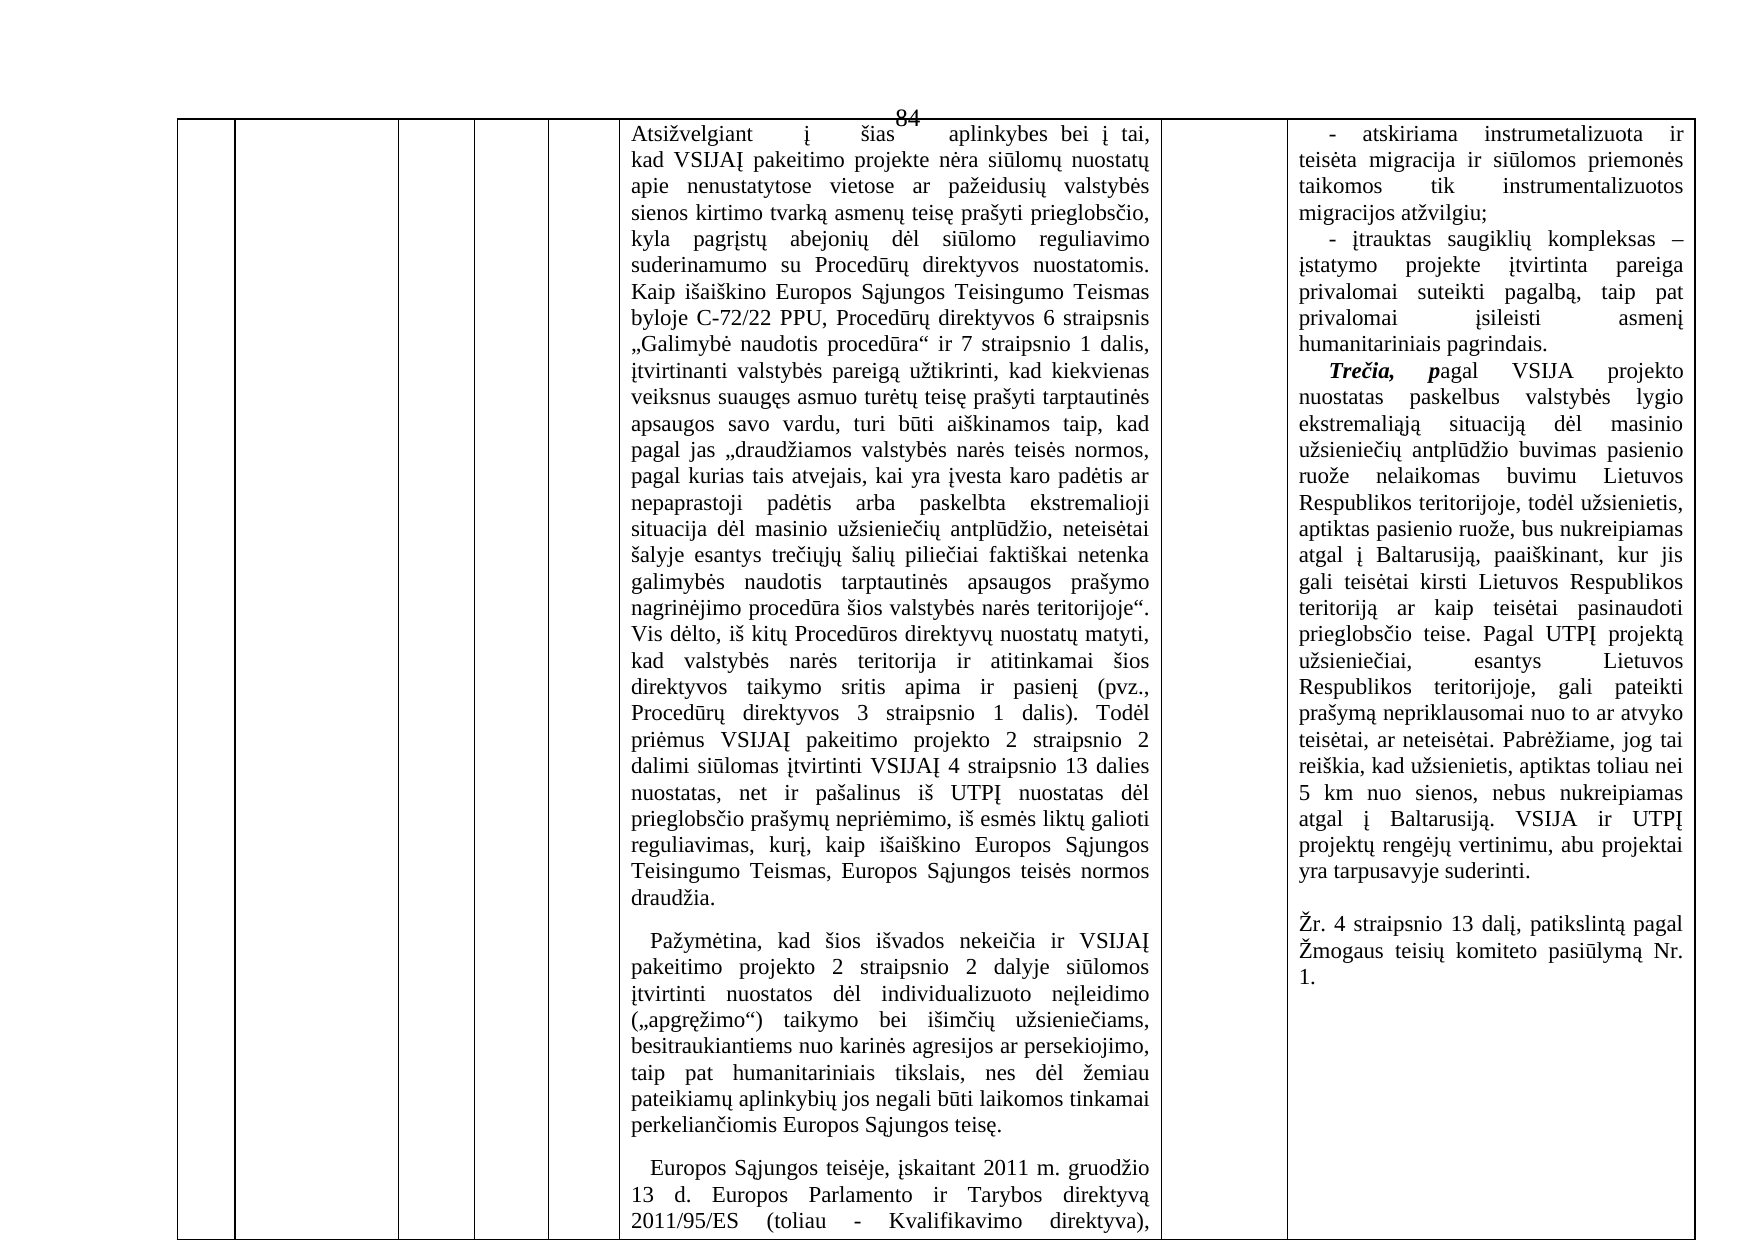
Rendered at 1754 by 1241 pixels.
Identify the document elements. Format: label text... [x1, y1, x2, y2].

table_cell Atsižvelgiant į šias aplinkybes bei į tai, kad VSIJAĮ pakeitimo projekte nėra siūlomų nuostatų apie nenustatytose vietose ar pažeidusių valstybės sienos kirtimo tvarką asmenų teisę prašyti prieglobsčio, kyla pagrįstų abejonių dėl siūlomo reguliavimo suderinamumo su Procedūrų direktyvos nuostatomis. Kaip išaiškino Europos Sąjungos Teisingumo Teismas byloje C-72/22 PPU, Procedūrų direktyvos 6 straipsnis „Galimybė naudotis procedūra“ ir 7 straipsnio 1 dalis, įtvirtinanti valstybės pareigą užtikrinti, kad kiekvienas veiksnus suaugęs asmuo turėtų teisę prašyti tarptautinės apsaugos savo vardu, turi būti aiškinamos taip, kad pagal jas „draudžiamos valstybės narės teisės normos, pagal kurias tais atvejais, kai yra įvesta karo padėtis ar nepaprastoji padėtis arba paskelbta ekstremalioji situacija dėl masinio užsieniečių antplūdžio, neteisėtai šalyje esantys trečiųjų šalių piliečiai faktiškai netenka galimybės naudotis tarptautinės apsaugos prašymo nagrinėjimo procedūra šios valstybės narės teritorijoje“. Vis dėlto, iš kitų Procedūros direktyvų nuostatų matyti, kad valstybės narės teritorija ir atitinkamai šios direktyvos taikymo sritis apima ir pasienį (pvz., Procedūrų direktyvos 3 straipsnio 1 dalis). Todėl priėmus VSIJAĮ pakeitimo projekto 2 straipsnio 2 dalimi siūlomas įtvirtinti VSIJAĮ 4 straipsnio 13 dalies nuostatas, net ir pašalinus iš UTPĮ nuostatas dėl prieglobsčio prašymų nepriėmimo, iš esmės liktų galioti reguliavimas, kurį, kaip išaiškino Europos Sąjungos Teisingumo Teismas, Europos Sąjungos teisės normos draudžia. Pažymėtina, kad šios išvados nekeičia ir VSIJAĮ pakeitimo projekto 2 straipsnio 2 dalyje siūlomos įtvirtinti nuostatos dėl individualizuoto neįleidimo („apgręžimo“) taikymo bei išimčių užsieniečiams, besitraukiantiems nuo karinės agresijos ar persekiojimo, taip pat humanitariniais tikslais, nes dėl žemiau pateikiamų aplinkybių jos negali būti laikomos tinkamai perkeliančiomis Europos Sąjungos teisę. Europos Sąjungos teisėje, įskaitant 2011 m. gruodžio 13 d. Europos Parlamento ir Tarybos direktyvą 2011/95/ES (toliau - Kvalifikavimo direktyva), [620, 120, 1161, 1239]
table_cell - atskiriama instrumetalizuota ir teisėta migracija ir siūlomos priemonės taikomos tik instrumentalizuotos migracijos atžvilgiu; - įtrauktas saugiklių kompleksas – įstatymo projekte įtvirtinta pareiga privalomai suteikti pagalbą, taip pat privalomai įsileisti asmenį humanitariniais pagrindais. Trečia, pagal VSIJA projekto nuostatas paskelbus valstybės lygio ekstremaliąją situaciją dėl masinio užsieniečių antplūdžio buvimas pasienio ruože nelaikomas buvimu Lietuvos Respublikos teritorijoje, todėl užsienietis, aptiktas pasienio ruože, bus nukreipiamas atgal į Baltarusiją, paaiškinant, kur jis gali teisėtai kirsti Lietuvos Respublikos teritoriją ar kaip teisėtai pasinaudoti prieglobsčio teise. Pagal UTPĮ projektą užsieniečiai, esantys Lietuvos Respublikos teritorijoje, gali pateikti prašymą nepriklausomai nuo to ar atvyko teisėtai, ar neteisėtai. Pabrėžiame, jog tai reiškia, kad užsienietis, aptiktas toliau nei 5 km nuo sienos, nebus nukreipiamas atgal į Baltarusiją. VSIJA ir UTPĮ projektų rengėjų vertinimu, abu projektai yra tarpusavyje suderinti. Žr. 4 straipsnio 13 dalį, patikslintą pagal Žmogaus teisių komiteto pasiūlymą Nr. 1. [1288, 120, 1694, 1239]
table_cell [399, 120, 474, 1239]
table_cell [178, 120, 234, 1239]
table_cell [1162, 120, 1287, 1239]
table_cell [475, 120, 548, 1239]
table_cell [549, 120, 619, 1239]
table_cell [236, 120, 398, 1239]
